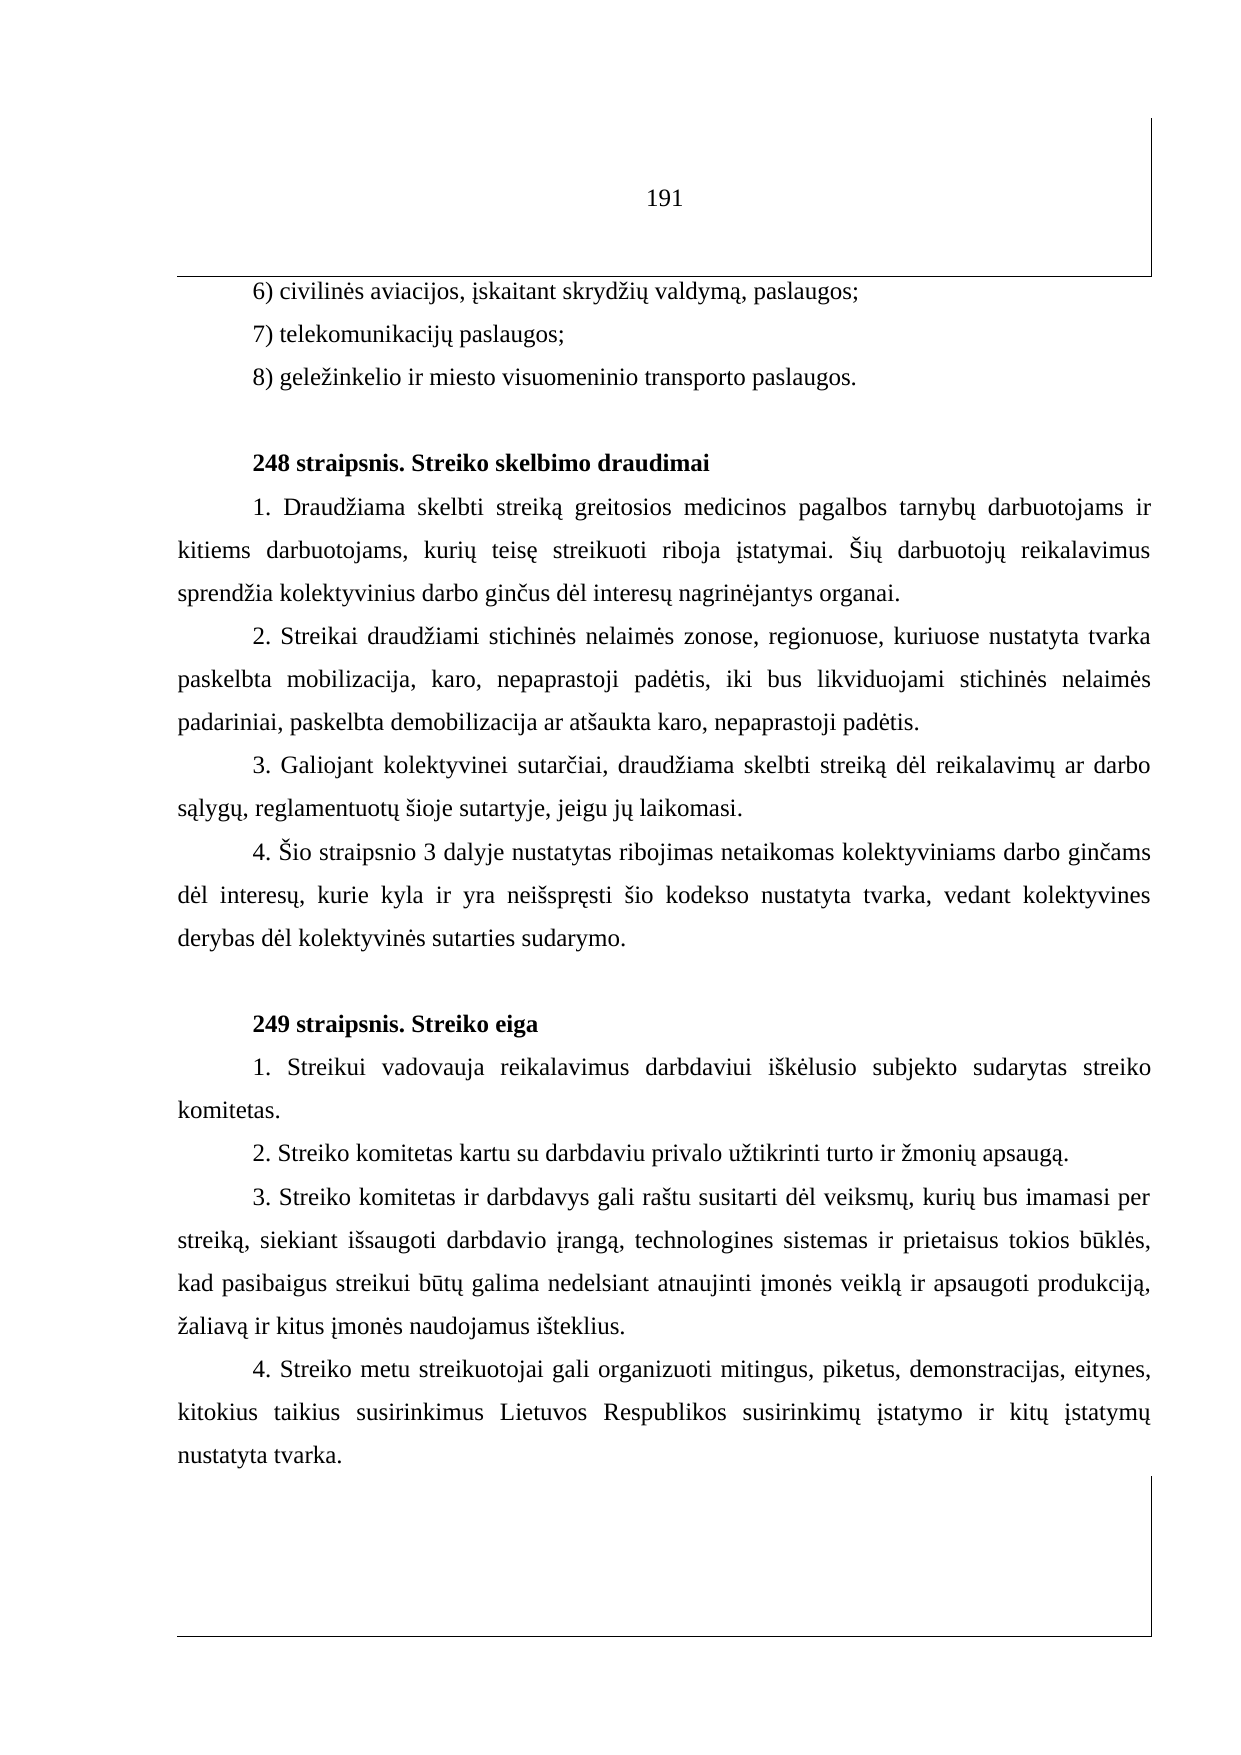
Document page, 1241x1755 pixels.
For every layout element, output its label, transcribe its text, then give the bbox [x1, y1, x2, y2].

text 2. Streiko komitetas kartu su darbdaviu privalo užtikrinti turto ir žmonių apsaugą. [177, 1138, 1152, 1167]
text 4. Streiko metu streikuotojai gali organizuoti mitingus, piketus, demonstracijas, eitynes, kitokius taikius susirinkimus Lietuvos Respublikos susirinkimų įstatymo ir kitų įstatymų nustatyta tvarka. [177, 1354, 1152, 1469]
text 3. Streiko komitetas ir darbdavys gali raštu susitarti dėl veiksmų, kurių bus imamasi per streiką, siekiant išsaugoti darbdavio įrangą, technologines sistemas ir prietaisus tokios būklės, kad pasibaigus streikui būtų galima nedelsiant atnaujinti įmonės veiklą ir apsaugoti produkciją, žaliavą ir kitus įmonės naudojamus išteklius. [177, 1182, 1152, 1340]
text 6) civilinės aviacijos, įskaitant skrydžių valdymą, paslaugos; [177, 276, 1152, 305]
subtitle 249 straipsnis. Streiko eiga [177, 1009, 1152, 1038]
text 2. Streikai draudžiami stichinės nelaimės zonose, regionuose, kuriuose nustatyta tvarka paskelbta mobilizacija, karo, nepaprastoji padėtis, iki bus likviduojami stichinės nelaimės padariniai, paskelbta demobilizacija ar atšaukta karo, nepaprastoji padėtis. [177, 621, 1152, 736]
text 1. Draudžiama skelbti streiką greitosios medicinos pagalbos tarnybų darbuotojams ir kitiems darbuotojams, kurių teisę streikuoti riboja įstatymai. Šių darbuotojų reikalavimus sprendžia kolektyvinius darbo ginčus dėl interesų nagrinėjantys organai. [177, 492, 1152, 607]
text 3. Galiojant kolektyvinei sutarčiai, draudžiama skelbti streiką dėl reikalavimų ar darbo sąlygų, reglamentuotų šioje sutartyje, jeigu jų laikomasi. [177, 750, 1152, 822]
text 1. Streikui vadovauja reikalavimus darbdaviui iškėlusio subjekto sudarytas streiko komitetas. [177, 1052, 1152, 1124]
text 4. Šio straipsnio 3 dalyje nustatytas ribojimas netaikomas kolektyviniams darbo ginčams dėl interesų, kurie kyla ir yra neišspręsti šio kodekso nustatyta tvarka, vedant kolektyvines derybas dėl kolektyvinės sutarties sudarymo. [177, 837, 1152, 952]
text 7) telekomunikacijų paslaugos; [177, 319, 1152, 348]
text 8) geležinkelio ir miesto visuomeninio transporto paslaugos. [177, 362, 1152, 391]
subtitle 248 straipsnis. Streiko skelbimo draudimai [177, 448, 1152, 477]
